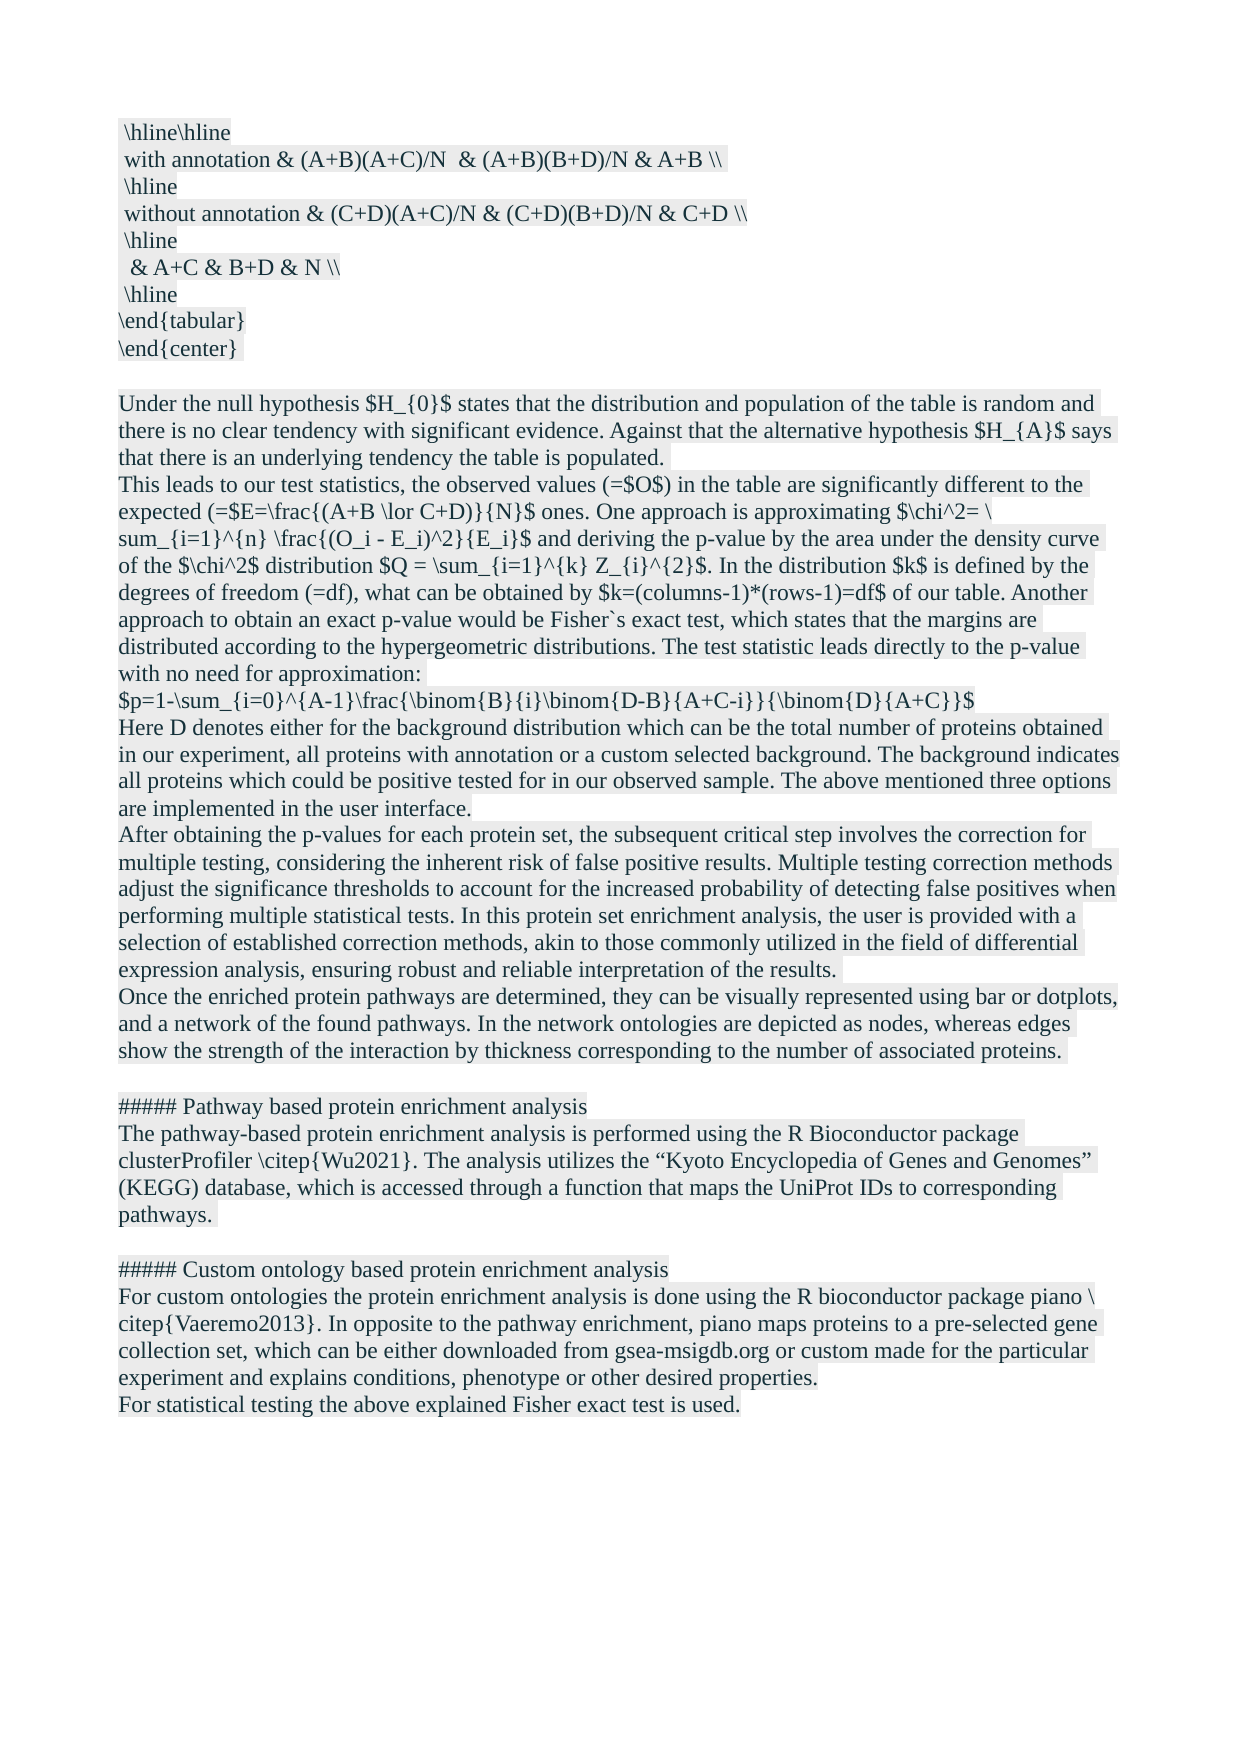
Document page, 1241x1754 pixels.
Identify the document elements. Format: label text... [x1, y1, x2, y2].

text without annotation & (C+D)(A+C)/N & (C+D)(B+D)/N & C+D \\ [118, 199, 1122, 226]
text Under the null hypothesis $H_{0}$ states that the distribution and population of the table is random and there is no clear tendency with significant evidence. Against that the alternative hypothesis $H_{A}$ says that there is an underlying tendency the table is populated. [118, 389, 1122, 470]
text The pathway-based protein enrichment analysis is performed using the R Bioconductor package clusterProfiler \citep{Wu2021}. The analysis utilizes the “Kyoto Encyclopedia of Genes and Genomes” (KEGG) database, which is accessed through a function that maps the UniProt IDs to corresponding pathways. [118, 1119, 1122, 1227]
text $p=1-\sum_{i=0}^{A-1}\frac{\binom{B}{i}\binom{D-B}{A+C-i}}{\binom{D}{A+C}}$ [118, 686, 1122, 713]
text \hline [118, 226, 1122, 253]
text \hline\hline [118, 118, 1122, 145]
text \end{center} [118, 334, 1122, 361]
text ##### Pathway based protein enrichment analysis [118, 1092, 1122, 1119]
text \hline [118, 172, 1122, 199]
text Here D denotes either for the background distribution which can be the total number of proteins obtained in our experiment, all proteins with annotation or a custom selected background. The background indicates all proteins which could be positive tested for in our observed sample. The above mentioned three options are implemented in the user interface. [118, 713, 1122, 821]
text Once the enriched protein pathways are determined, they can be visually represented using bar or dotplots, and a network of the found pathways. In the network ontologies are depicted as nodes, whereas edges show the strength of the interaction by thickness corresponding to the number of associated proteins. [118, 983, 1122, 1064]
text This leads to our test statistics, the observed values (=$O$) in the table are significantly different to the expected (=$E=\frac{(A+B \lor C+D)}{N}$ ones. One approach is approximating $\chi^2= \sum_{i=1}^{n} \frac{(O_i - E_i)^2}{E_i}$ and deriving the p-value by the area under the density curve of the $\chi^2$ distribution $Q = \sum_{i=1}^{k} Z_{i}^{2}$. In the distribution $k$ is defined by the degrees of freedom (=df), what can be obtained by $k=(columns-1)*(rows-1)=df$ of our table. Another approach to obtain an exact p-value would be Fisher`s exact test, which states that the margins are distributed according to the hypergeometric distributions. The test statistic leads directly to the p-value with no need for approximation: [118, 470, 1122, 686]
text with annotation & (A+B)(A+C)/N & (A+B)(B+D)/N & A+B \\ [118, 145, 1122, 172]
text ##### Custom ontology based protein enrichment analysis [118, 1255, 1122, 1282]
text After obtaining the p-values for each protein set, the subsequent critical step involves the correction for multiple testing, considering the inherent risk of false positive results. Multiple testing correction methods adjust the significance thresholds to account for the increased probability of detecting false positives when performing multiple statistical tests. In this protein set enrichment analysis, the user is provided with a selection of established correction methods, akin to those commonly utilized in the field of differential expression analysis, ensuring robust and reliable interpretation of the results. [118, 821, 1122, 983]
text & A+C & B+D & N \\ [118, 253, 1122, 280]
text \hline [118, 280, 1122, 307]
text For custom ontologies the protein enrichment analysis is done using the R bioconductor package piano \citep{Vaeremo2013}. In opposite to the pathway enrichment, piano maps proteins to a pre-selected gene collection set, which can be either downloaded from gsea-msigdb.org or custom made for the particular experiment and explains conditions, phenotype or other desired properties. [118, 1282, 1122, 1390]
text \end{tabular} [118, 307, 1122, 334]
text For statistical testing the above explained Fisher exact test is used. [118, 1390, 1122, 1417]
